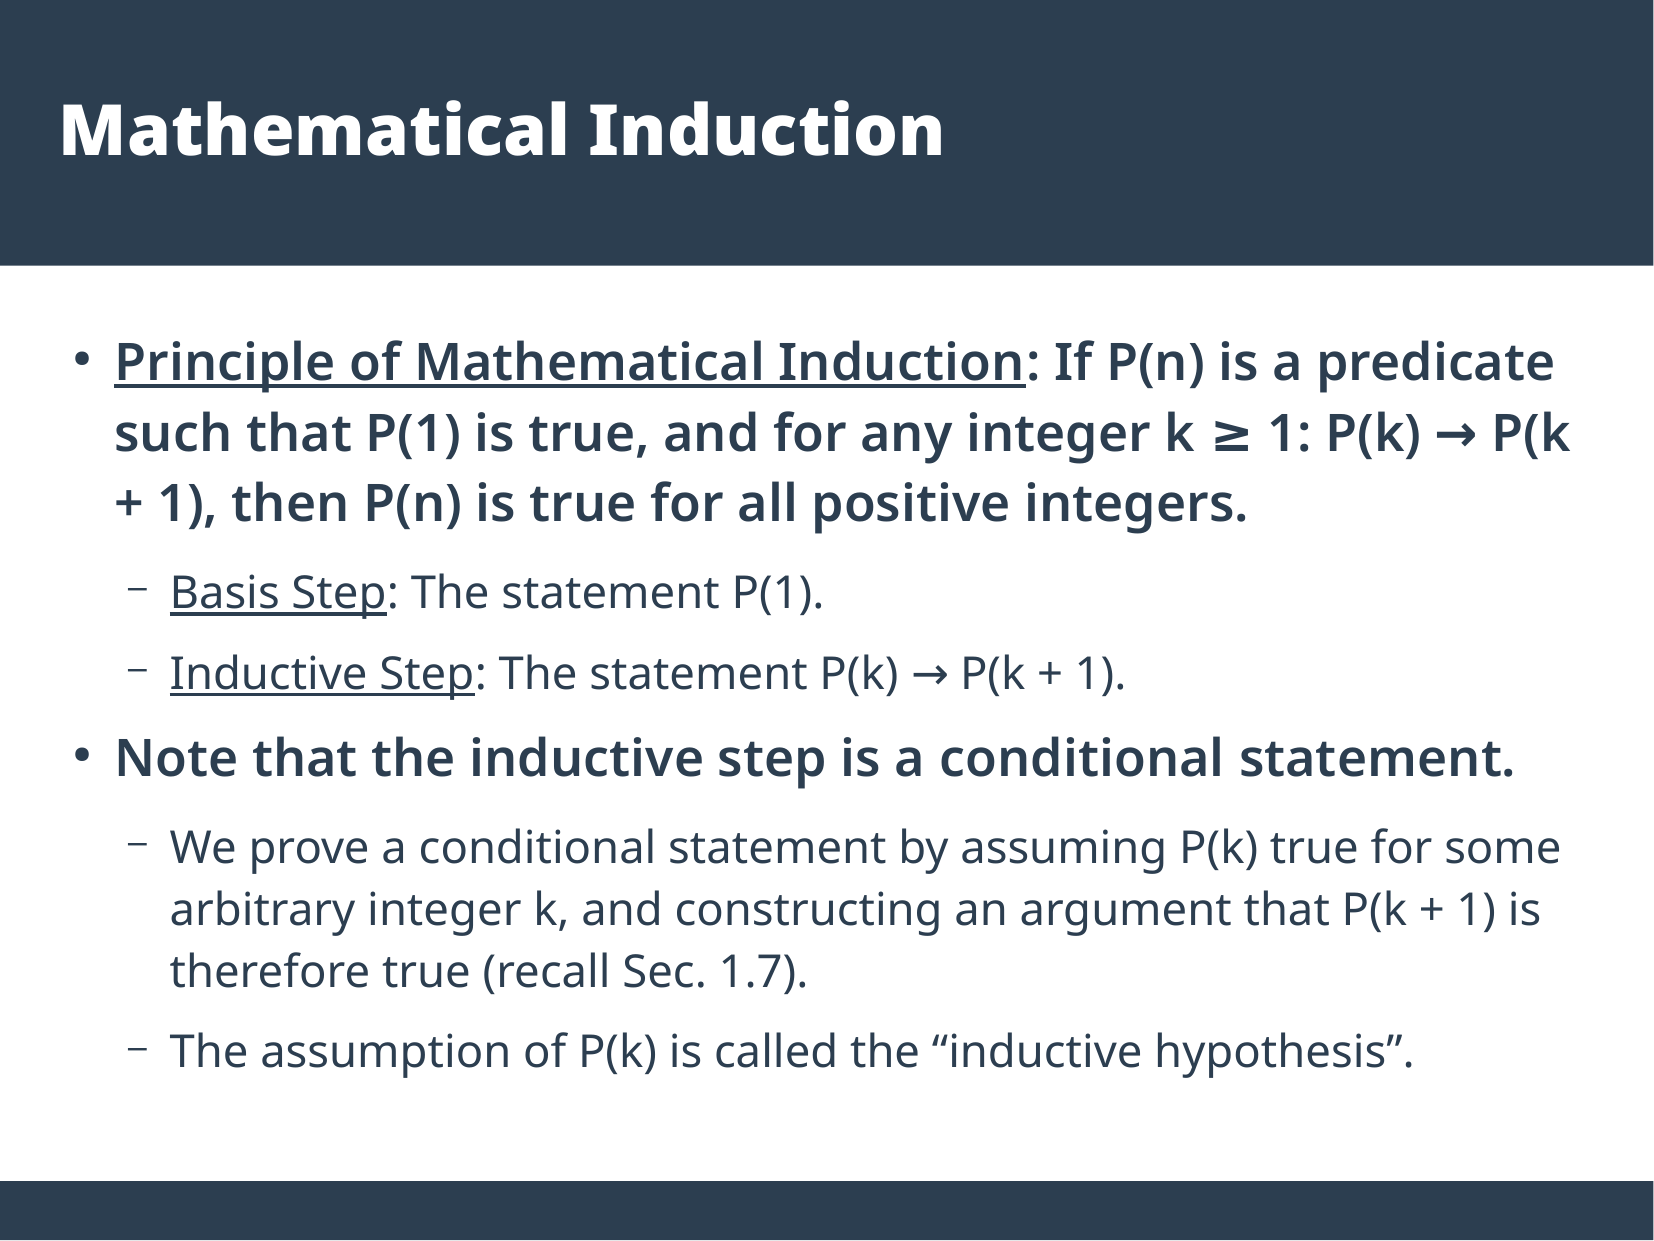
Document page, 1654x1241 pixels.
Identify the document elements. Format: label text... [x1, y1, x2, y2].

title Mathematical Induction [59, 49, 1595, 207]
list Principle of Mathematical Induction: If P(n) is a predicate such that P(1) is true, and for any integer k ≥ 1: P(k) → P(k + 1), then P(n) is true for all positive integers. Basis Step: The statement P(1). Inductive Step: The statement P(k) → P(k + 1). Note that the inductive step is a conditional statement. We prove a conditional statement by assuming P(k) true for some arbitrary integer k, and constructing an argument that P(k + 1) is therefore true (recall Sec. 1.7). The assumption of P(k) is called the “inductive hypothesis”. [59, 324, 1595, 1141]
